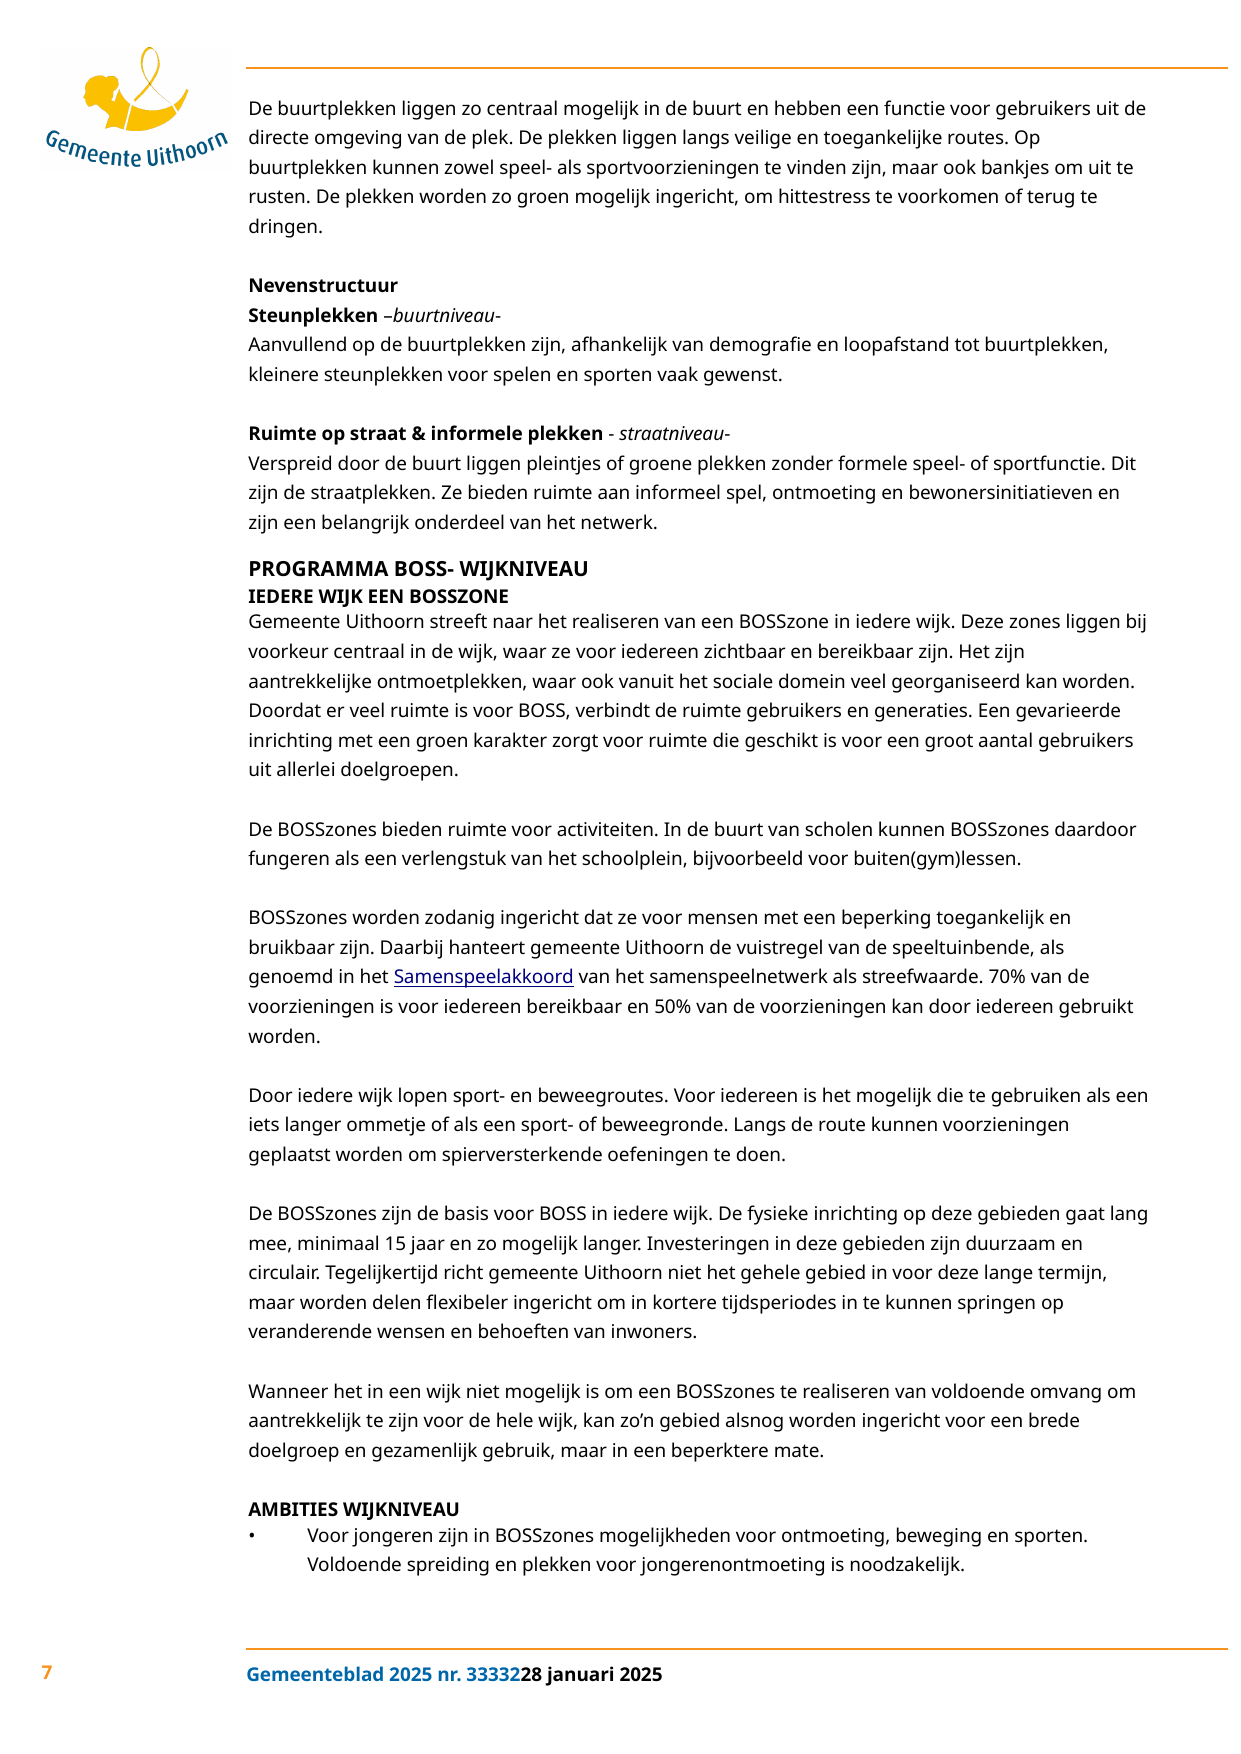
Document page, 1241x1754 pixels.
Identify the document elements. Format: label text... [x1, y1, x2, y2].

text De BOSSzones bieden ruimte voor activiteiten. In de buurt van scholen kunnen BOSSzones daardoor fungeren als een verlengstuk van het schoolplein, bijvoorbeeld voor buiten(gym)lessen. [248, 816, 1152, 871]
text IEDERE WIJK EEN BOSSZONE [248, 583, 1152, 609]
list Voor jongeren zijn in BOSSzones mogelijkheden voor ontmoeting, beweging en sporten. Voldoende spreiding en plekken voor jongerenontmoeting is noodzakelijk. [248, 1522, 1152, 1577]
text Ruimte op straat & informele plekken - straatniveau- [248, 420, 1152, 446]
text BOSSzones worden zodanig ingericht dat ze voor mensen met een beperking toegankelijk en bruikbaar zijn. Daarbij hanteert gemeente Uithoorn de vuistregel van de speeltuinbende, als genoemd in het Samenspeelakkoord van het samenspeelnetwerk als streefwaarde. 70% van de voorzieningen is voor iedereen bereikbaar en 50% van de voorzieningen kan door iedereen gebruikt worden. [248, 904, 1152, 1049]
text De buurtplekken liggen zo centraal mogelijk in de buurt en hebben een functie voor gebruikers uit de directe omgeving van de plek. De plekken liggen langs veilige en toegankelijke routes. Op buurtplekken kunnen zowel speel- als sportvoorzieningen te vinden zijn, maar ook bankjes om uit te rusten. De plekken worden zo groen mogelijk ingericht, om hittestress te voorkomen of terug te dringen. [248, 95, 1152, 239]
picture [41, 47, 231, 172]
text Door iedere wijk lopen sport- en beweegroutes. Voor iedereen is het mogelijk die te gebruiken als een iets langer ommetje of als een sport- of beweegronde. Langs de route kunnen voorzieningen geplaatst worden om spierversterkende oefeningen te doen. [248, 1082, 1152, 1167]
text Nevenstructuur [248, 272, 1152, 298]
text Verspreid door de buurt liggen pleintjes of groene plekken zonder formele speel- of sportfunctie. Dit zijn de straatplekken. Ze bieden ruimte aan informeel spel, ontmoeting en bewonersinitiatieven en zijn een belangrijk onderdeel van het netwerk. [248, 450, 1152, 535]
text Steunplekken –buurtniveau- [248, 302, 1152, 328]
text AMBITIES WIJKNIVEAU [248, 1496, 1152, 1522]
text Gemeente Uithoorn streeft naar het realiseren van een BOSSzone in iedere wijk. Deze zones liggen bij voorkeur centraal in de wijk, waar ze voor iedereen zichtbaar en bereikbaar zijn. Het zijn aantrekkelijke ontmoetplekken, waar ook vanuit het sociale domein veel georganiseerd kan worden. Doordat er veel ruimte is voor BOSS, verbindt de ruimte gebruikers en generaties. Een gevarieerde inrichting met een groen karakter zorgt voor ruimte die geschikt is voor een groot aantal gebruikers uit allerlei doelgroepen. [248, 609, 1152, 782]
text De BOSSzones zijn de basis voor BOSS in iedere wijk. De fysieke inrichting op deze gebieden gaat lang mee, minimaal 15 jaar en zo mogelijk langer. Investeringen in deze gebieden zijn duurzaam en circulair. Tegelijkertijd richt gemeente Uithoorn niet het gehele gebied in voor deze lange termijn, maar worden delen flexibeler ingericht om in kortere tijdsperiodes in te kunnen springen op veranderende wensen en behoeften van inwoners. [248, 1200, 1152, 1344]
text Wanneer het in een wijk niet mogelijk is om een BOSSzones te realiseren van voldoende omvang om aantrekkelijk te zijn voor de hele wijk, kan zo’n gebied alsnog worden ingericht voor een brede doelgroep en gezamenlijk gebruik, maar in een beperktere mate. [248, 1378, 1152, 1463]
text PROGRAMMA BOSS- WIJKNIVEAU [248, 554, 1152, 583]
text Aanvullend op de buurtplekken zijn, afhankelijk van demografie en loopafstand tot buurtplekken, kleinere steunplekken voor spelen en sporten vaak gewenst. [248, 331, 1152, 387]
